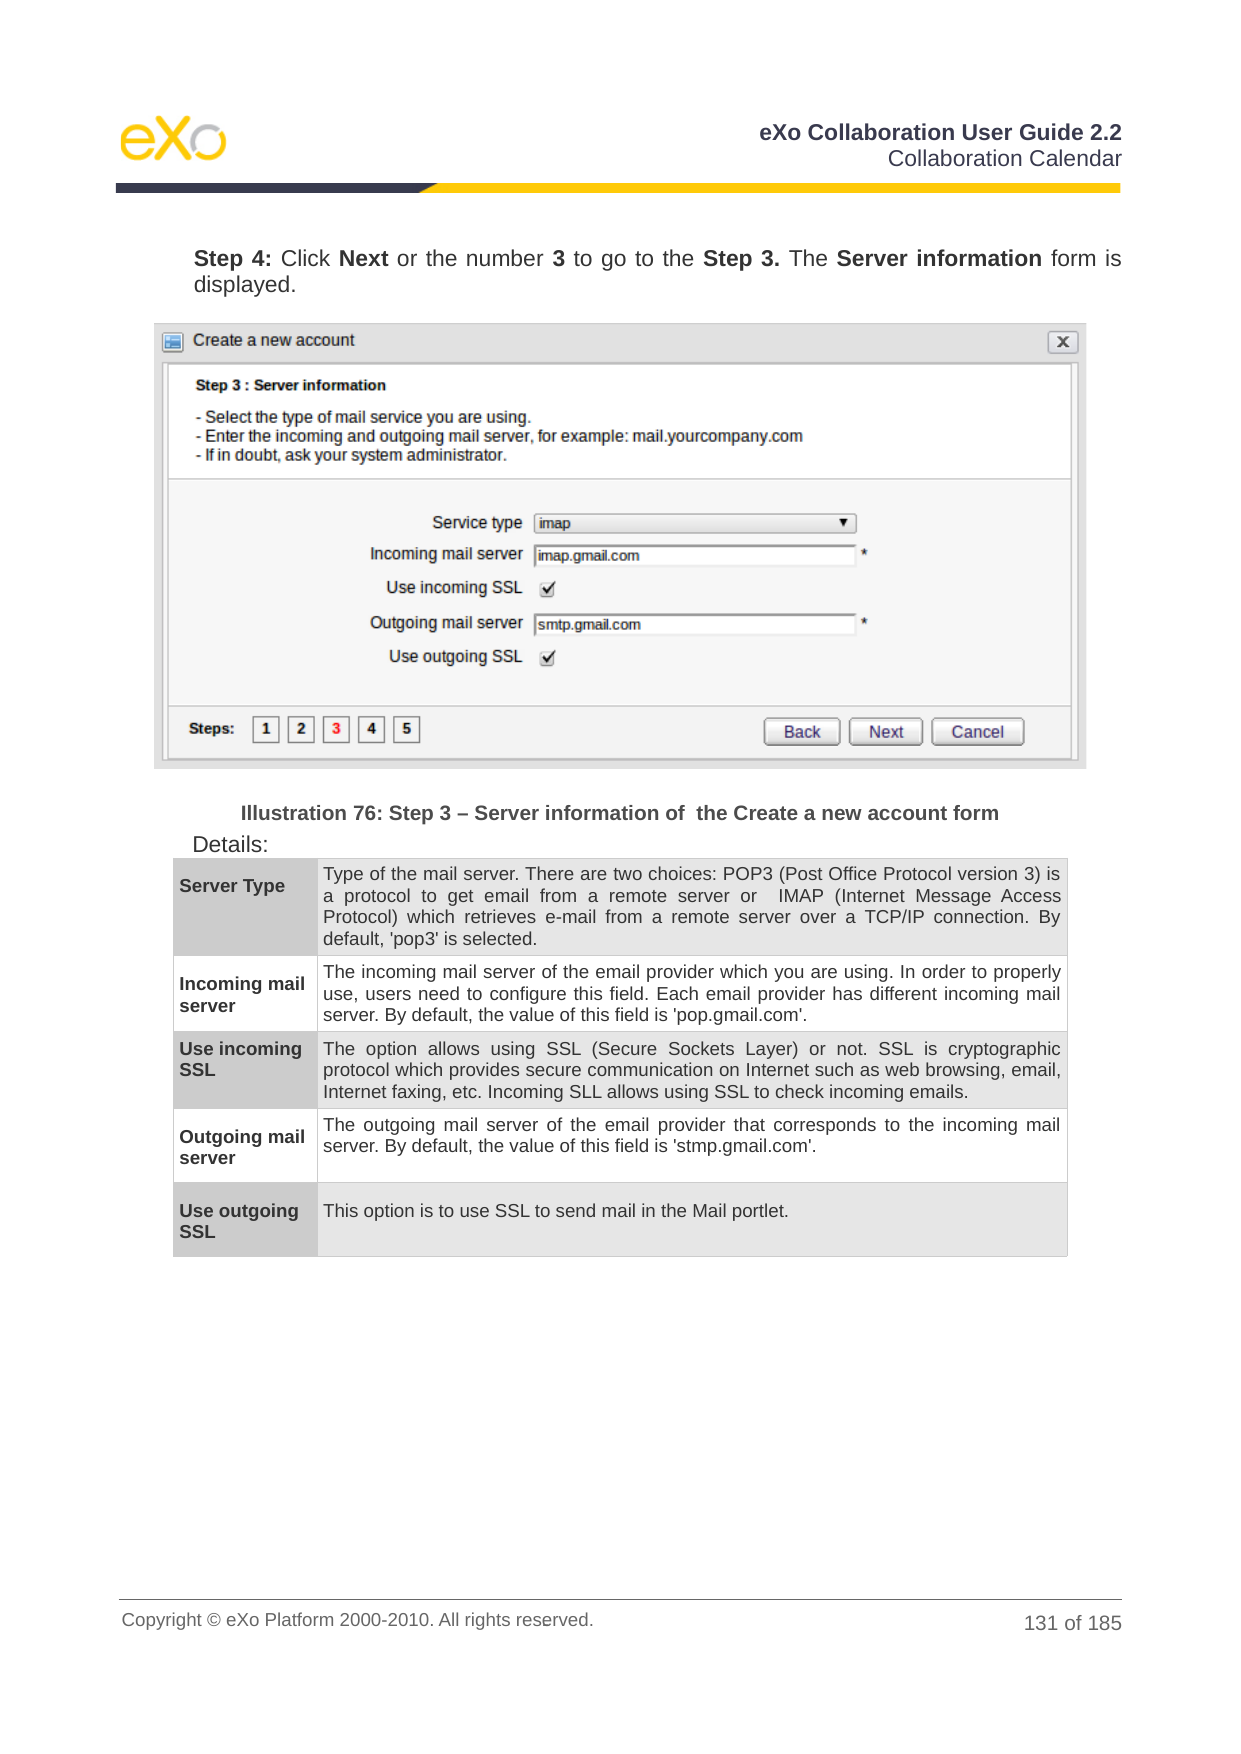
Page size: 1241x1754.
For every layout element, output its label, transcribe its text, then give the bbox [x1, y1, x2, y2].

table_cell Incoming mail server [174, 956, 317, 1031]
table_cell This option is to use SSL to send mail in the Mail portlet. [318, 1183, 1067, 1256]
table_cell Use outgoing SSL [174, 1183, 317, 1256]
table_cell The outgoing mail server of the email provider that corresponds to the incoming mail server. By default, the value of this field is 'stmp.gmail.com'. [318, 1109, 1067, 1182]
text Details: [118, 798, 1122, 857]
picture [154, 323, 1087, 769]
table_cell Use incoming SSL [174, 1032, 317, 1108]
text Illustration 76: Step 3 – Server information of the Create a new account form [154, 769, 1086, 824]
table_cell The incoming mail server of the email provider which you are using. In order to properly use, users need to configure this field. Each email provider has different incoming mail server. By default, the value of this field is 'pop.gmail.com'. [318, 956, 1067, 1031]
picture [115, 183, 1121, 193]
table_cell The option allows using SSL (Secure Sockets Layer) or not. SSL is cryptographic protocol which provides secure communication on Internet such as web browsing, email, Internet faxing, etc. Incoming SLL allows using SSL to check incoming emails. [318, 1032, 1067, 1108]
table_header Type of the mail server. There are two choices: POP3 (Post Office Protocol version 3) is a protocol to get email from a remote server or IMAP (Internet Message Access Protocol) which retrieves e-mail from a remote server over a TCP/IP connection. By default, 'pop3' is selected. [318, 859, 1067, 955]
table_header Server Type [174, 859, 317, 955]
list Step 4: Click Next or the number 3 to go to the Step 3. The Server information form is displayed. [156, 245, 1122, 298]
table_cell Outgoing mail server [174, 1109, 317, 1182]
picture [120, 115, 227, 161]
